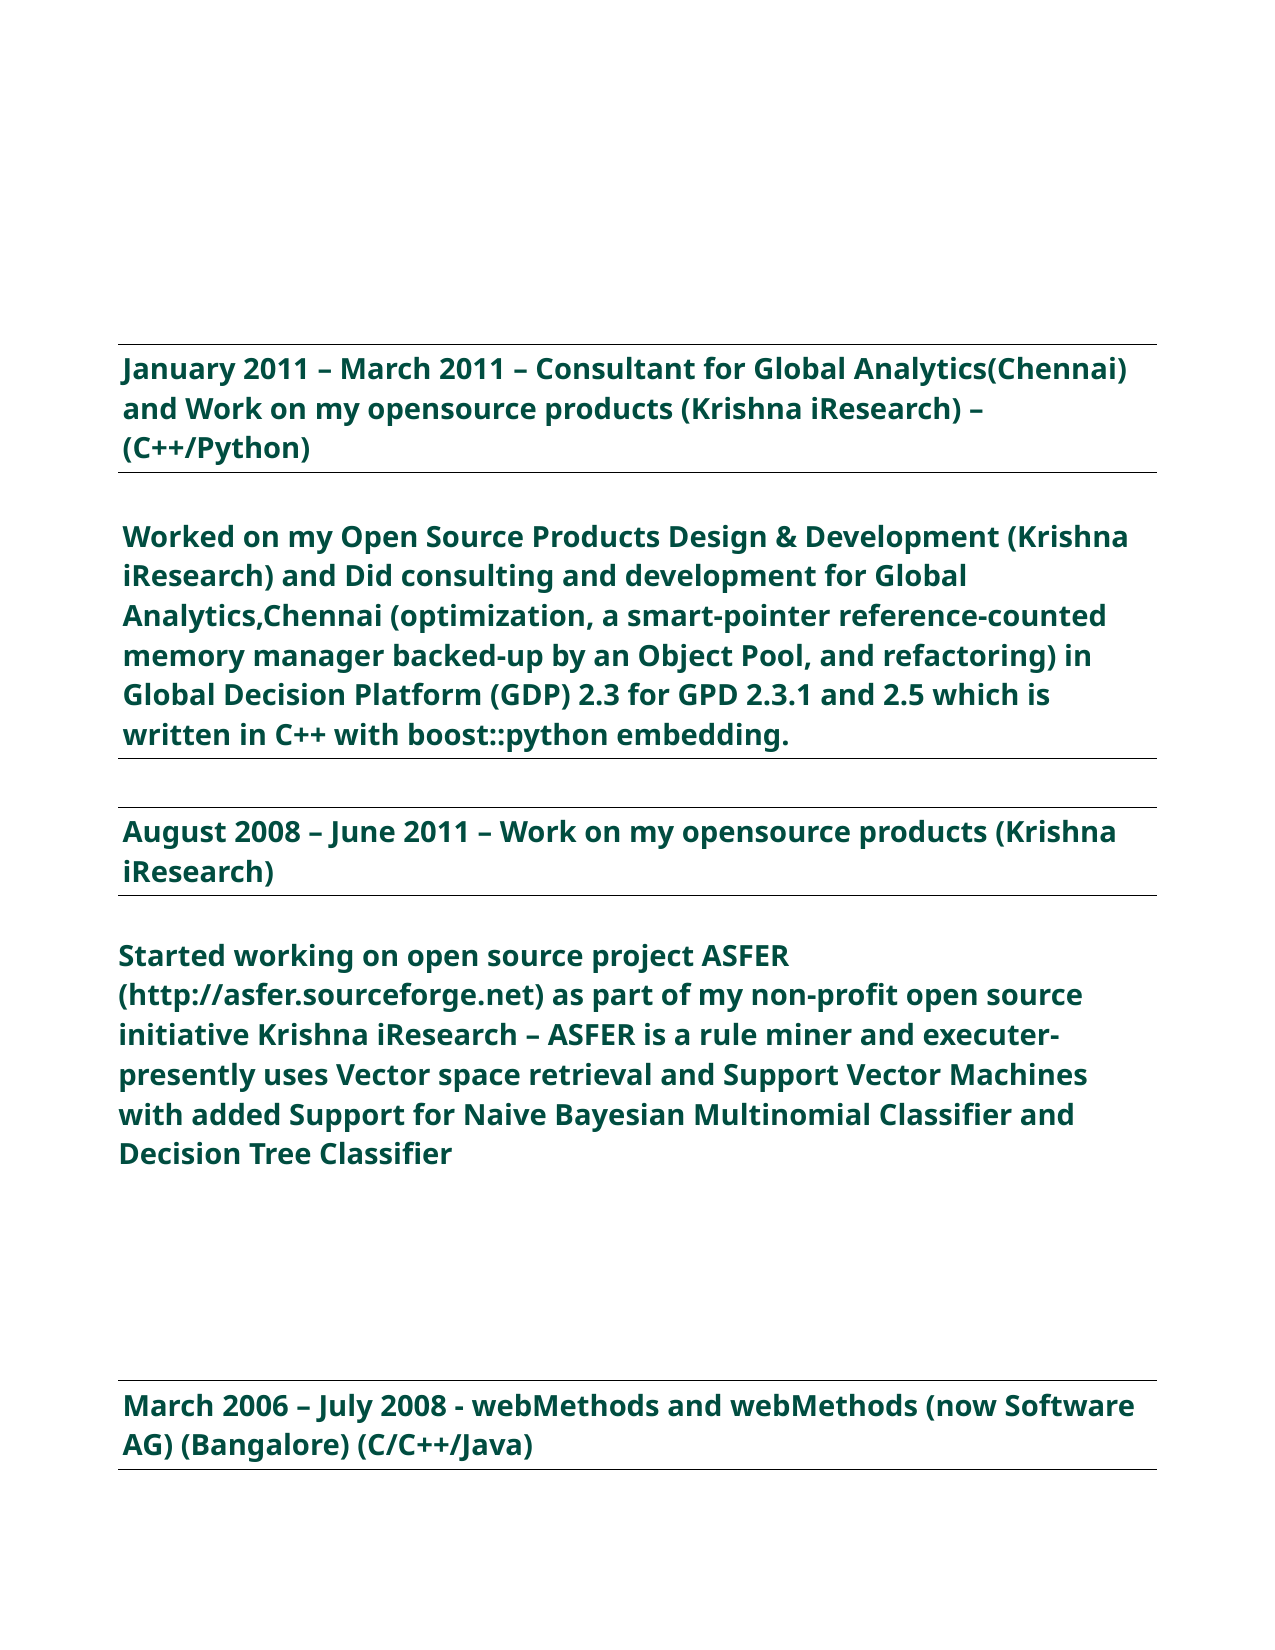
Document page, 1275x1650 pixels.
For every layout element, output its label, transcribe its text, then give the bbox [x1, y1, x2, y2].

text August 2008 – June 2011 – Work on my opensource products (Krishna iResearch) [118, 808, 1157, 895]
text March 2006 – July 2008 - webMethods and webMethods (now Software AG) (Bangalore) (C/C++/Java) [118, 1381, 1157, 1469]
text January 2011 – March 2011 – Consultant for Global Analytics(Chennai) and Work on my opensource products (Krishna iResearch) – (C++/Python) [118, 345, 1157, 472]
text Started working on open source project ASFER (http://asfer.sourceforge.net) as part of my non-profit open source initiative Krishna iResearch – ASFER is a rule miner and executer- presently uses Vector space retrieval and Support Vector Machines with added Support for Naive Bayesian Multinomial Classifier and Decision Tree Classifier [118, 935, 1157, 1173]
text Worked on my Open Source Products Design & Development (Krishna iResearch) and Did consulting and development for Global Analytics,Chennai (optimization, a smart-pointer reference-counted memory manager backed-up by an Object Pool, and refactoring) in Global Decision Platform (GDP) 2.3 for GPD 2.3.1 and 2.5 which is written in C++ with boost::python embedding. [118, 512, 1157, 758]
